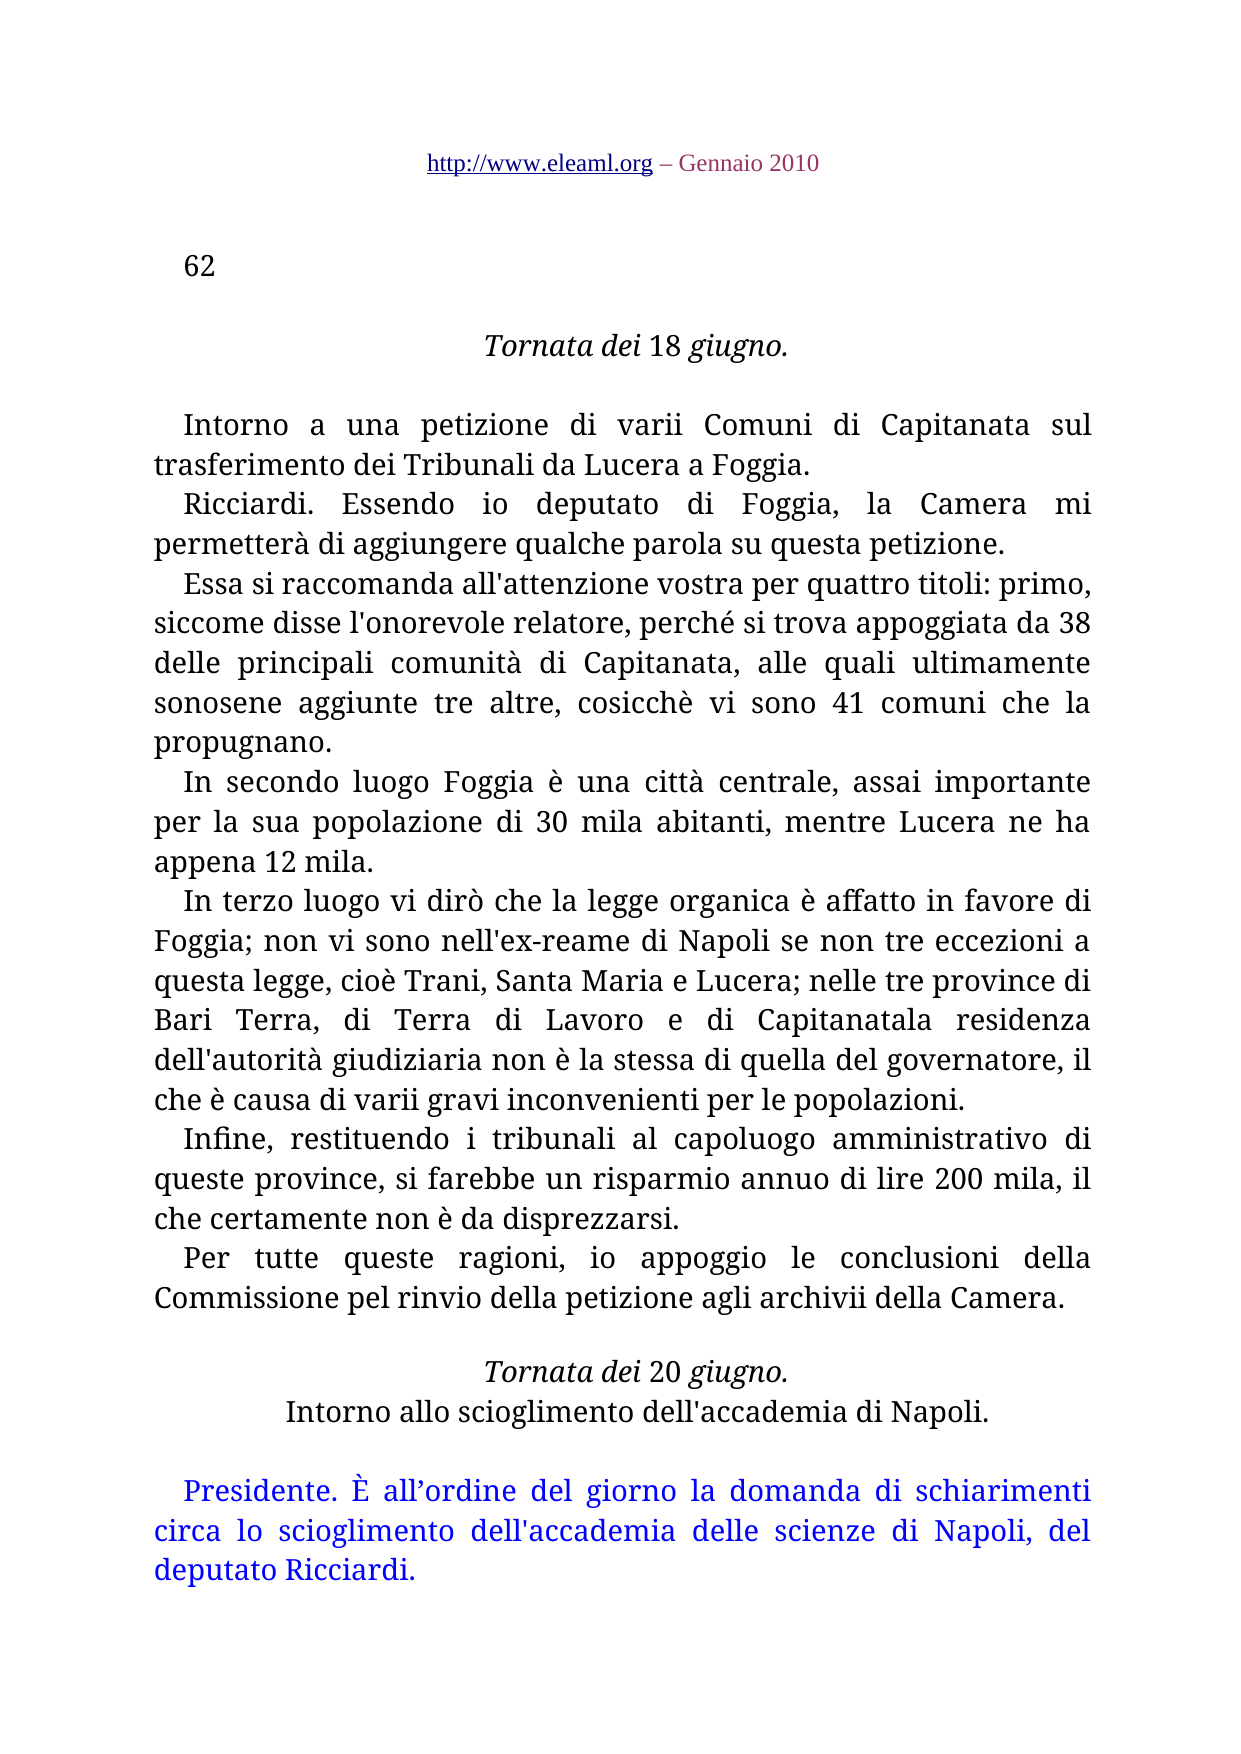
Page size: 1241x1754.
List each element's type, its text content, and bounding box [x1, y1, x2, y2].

text 62 [153, 246, 1092, 285]
text Per tutte queste ragioni, io appoggio le conclusioni della Commissione pel rinvio della petizione agli archivii della Camera. [153, 1238, 1092, 1317]
text In terzo luogo vi dirò che la legge organica è affatto in favore di Foggia; non vi sono nell'ex-reame di Napoli se non tre eccezioni a questa legge, cioè Trani, Santa Maria e Lucera; nelle tre province di Bari Terra, di Terra di Lavoro e di Capitanatala residenza dell'autorità giudiziaria non è la stessa di quella del governatore, il che è causa di varii gravi inconvenienti per le popolazioni. [153, 881, 1092, 1119]
text Intorno a una petizione di varii Comuni di Capitanata sul trasferimento dei Tribunali da Lucera a Foggia. [153, 404, 1092, 484]
text Tornata dei 18 giugno. [153, 325, 1092, 364]
text In secondo luogo Foggia è una città centrale, assai importante per la sua popolazione di 30 mila abitanti, mentre Lucera ne ha appena 12 mila. [153, 761, 1092, 881]
text Ricciardi. Essendo io deputato di Foggia, la Camera mi permetterà di aggiungere qualche parola su questa petizione. [153, 484, 1092, 563]
text Intorno allo scioglimento dell'accademia di Napoli. [153, 1391, 1092, 1431]
text Tornata dei 20 giugno. [153, 1351, 1092, 1391]
text Presidente. È all’ordine del giorno la domanda di schiarimenti circa lo scioglimento dell'accademia delle scienze di Napoli, del deputato Ricciardi. [153, 1470, 1092, 1589]
text Infine, restituendo i tribunali al capoluogo amministrativo di queste province, si farebbe un risparmio annuo di lire 200 mila, il che certamente non è da disprezzarsi. [153, 1119, 1092, 1238]
text Essa si raccomanda all'attenzione vostra per quattro titoli: primo, siccome disse l'onorevole relatore, perché si trova appoggiata da 38 delle principali comunità di Capitanata, alle quali ultimamente sonosene aggiunte tre altre, cosicchè vi sono 41 comuni che la propugnano. [153, 563, 1092, 761]
